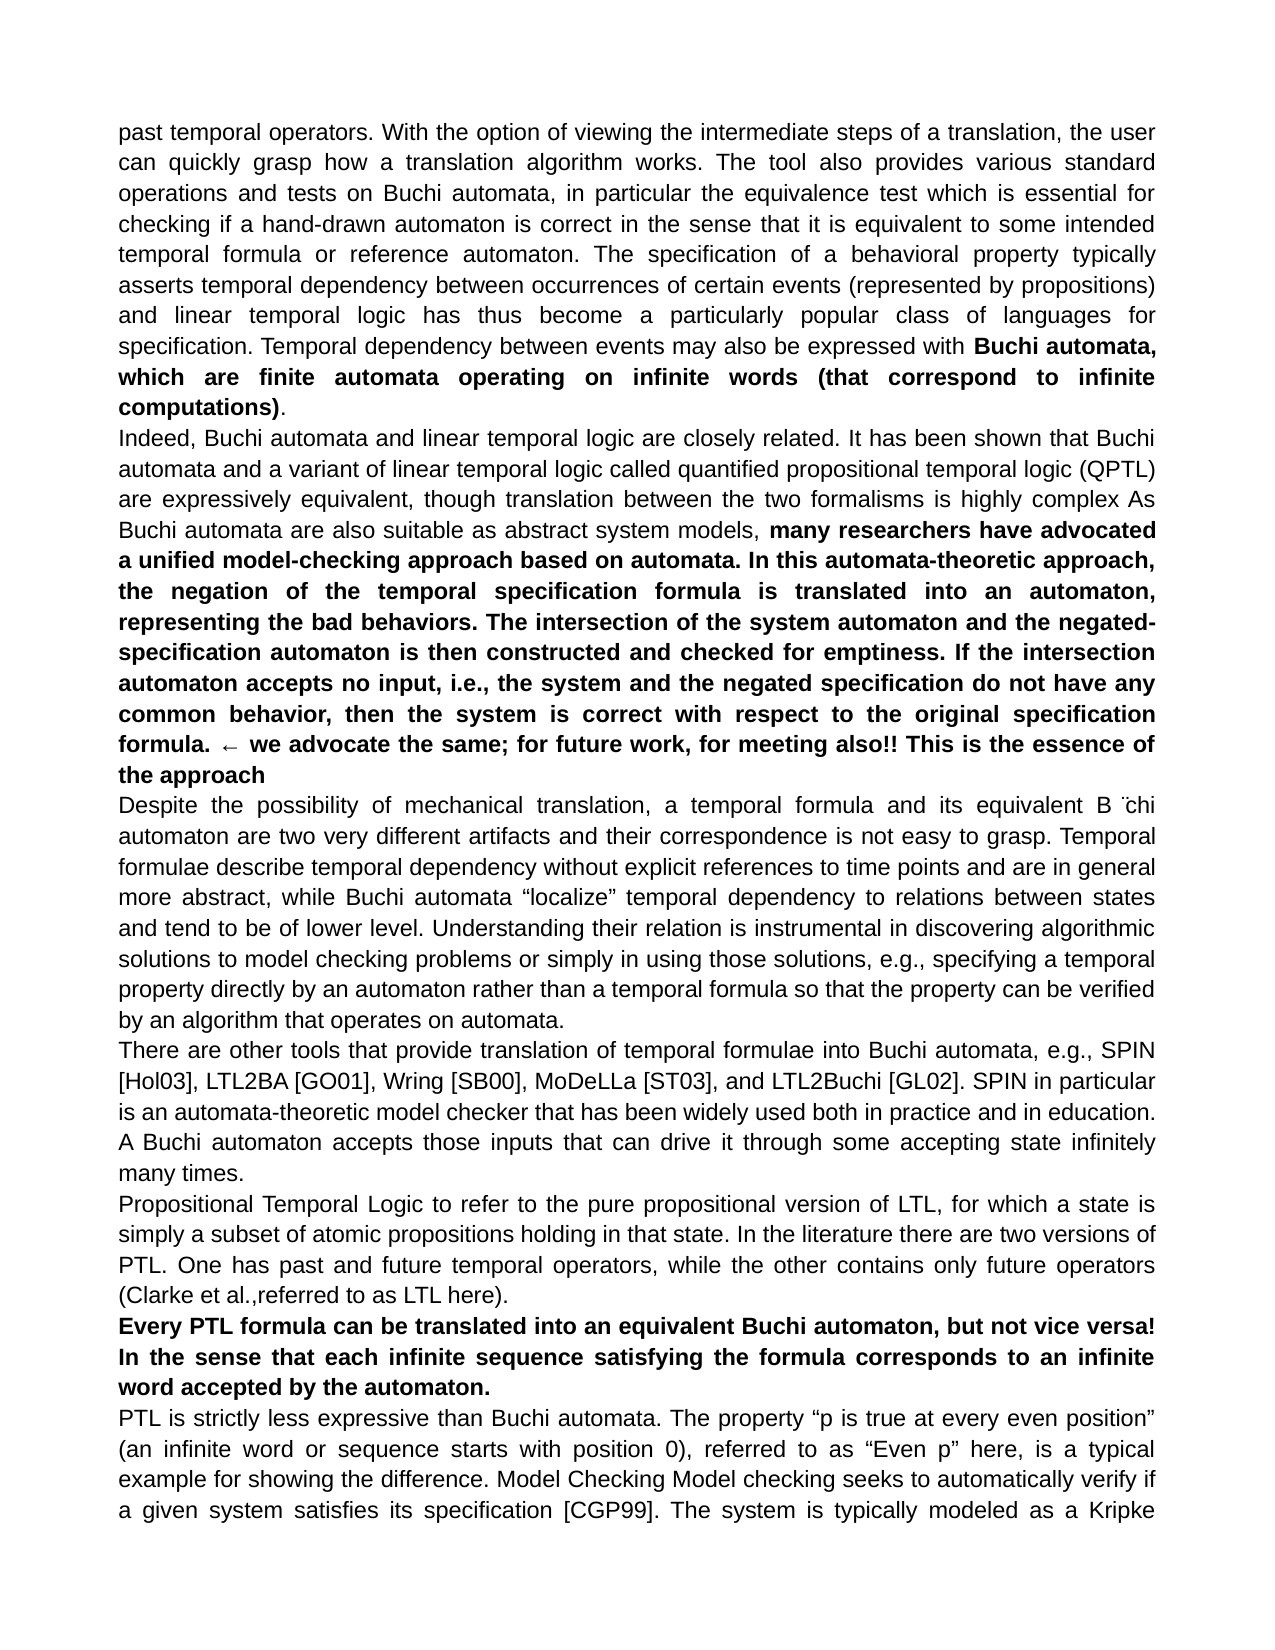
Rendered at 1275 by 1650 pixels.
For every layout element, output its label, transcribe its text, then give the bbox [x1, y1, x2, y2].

text Despite the possibility of mechanical translation, a temporal formula and its equivalent B ̈chi automaton are two very different artifacts and their correspondence is not easy to grasp. Temporal formulae describe temporal dependency without explicit references to time points and are in general more abstract, while Buchi automata “localize” temporal dependency to relations between states and tend to be of lower level. Understanding their relation is instrumental in discovering algorithmic solutions to model checking problems or simply in using those solutions, e.g., specifying a temporal property directly by an automaton rather than a temporal formula so that the property can be verified by an algorithm that operates on automata. [118, 792, 1157, 1033]
text PTL is strictly less expressive than Buchi automata. The property “p is true at every even position” (an infinite word or sequence starts with position 0), referred to as “Even p” here, is a typical example for showing the difference. Model Checking Model checking seeks to automatically verify if a given system satisfies its specification [CGP99]. The system is typically modeled as a Kripke [118, 1404, 1157, 1523]
text Propositional Temporal Logic to refer to the pure propositional version of LTL, for which a state is simply a subset of atomic propositions holding in that state. In the literature there are two versions of PTL. One has past and future temporal operators, while the other contains only future operators (Clarke et al.,referred to as LTL here). [118, 1190, 1157, 1309]
text Indeed, Buchi automata and linear temporal logic are closely related. It has been shown that Buchi automata and a variant of linear temporal logic called quantified propositional temporal logic (QPTL) are expressively equivalent, though translation between the two formalisms is highly complex As Buchi automata are also suitable as abstract system models, many researchers have advocated a unified model-checking approach based on automata. In this automata-theoretic approach, the negation of the temporal specification formula is translated into an automaton, representing the bad behaviors. The intersection of the system automaton and the negated-specification automaton is then constructed and checked for emptiness. If the intersection automaton accepts no input, i.e., the system and the negated specification do not have any common behavior, then the system is correct with respect to the original specification formula. ← we advocate the same; for future work, for meeting also!! This is the essence of the approach [118, 424, 1157, 788]
text Every PTL formula can be translated into an equivalent Buchi automaton, but not vice versa! In the sense that each infinite sequence satisfying the formula corresponds to an infinite word accepted by the automaton. [118, 1312, 1157, 1401]
text There are other tools that provide translation of temporal formulae into Buchi automata, e.g., SPIN [Hol03], LTL2BA [GO01], Wring [SB00], MoDeLLa [ST03], and LTL2Buchi [GL02]. SPIN in particular is an automata-theoretic model checker that has been widely used both in practice and in education. A Buchi automaton accepts those inputs that can drive it through some accepting state infinitely many times. [118, 1037, 1157, 1186]
text past temporal operators. With the option of viewing the intermediate steps of a translation, the user can quickly grasp how a translation algorithm works. The tool also provides various standard operations and tests on Buchi automata, in particular the equivalence test which is essential for checking if a hand-drawn automaton is correct in the sense that it is equivalent to some intended temporal formula or reference automaton. The specification of a behavioral property typically asserts temporal dependency between occurrences of certain events (represented by propositions) and linear temporal logic has thus become a particularly popular class of languages for specification. Temporal dependency between events may also be expressed with Buchi automata, which are finite automata operating on infinite words (that correspond to infinite computations). [118, 118, 1157, 421]
